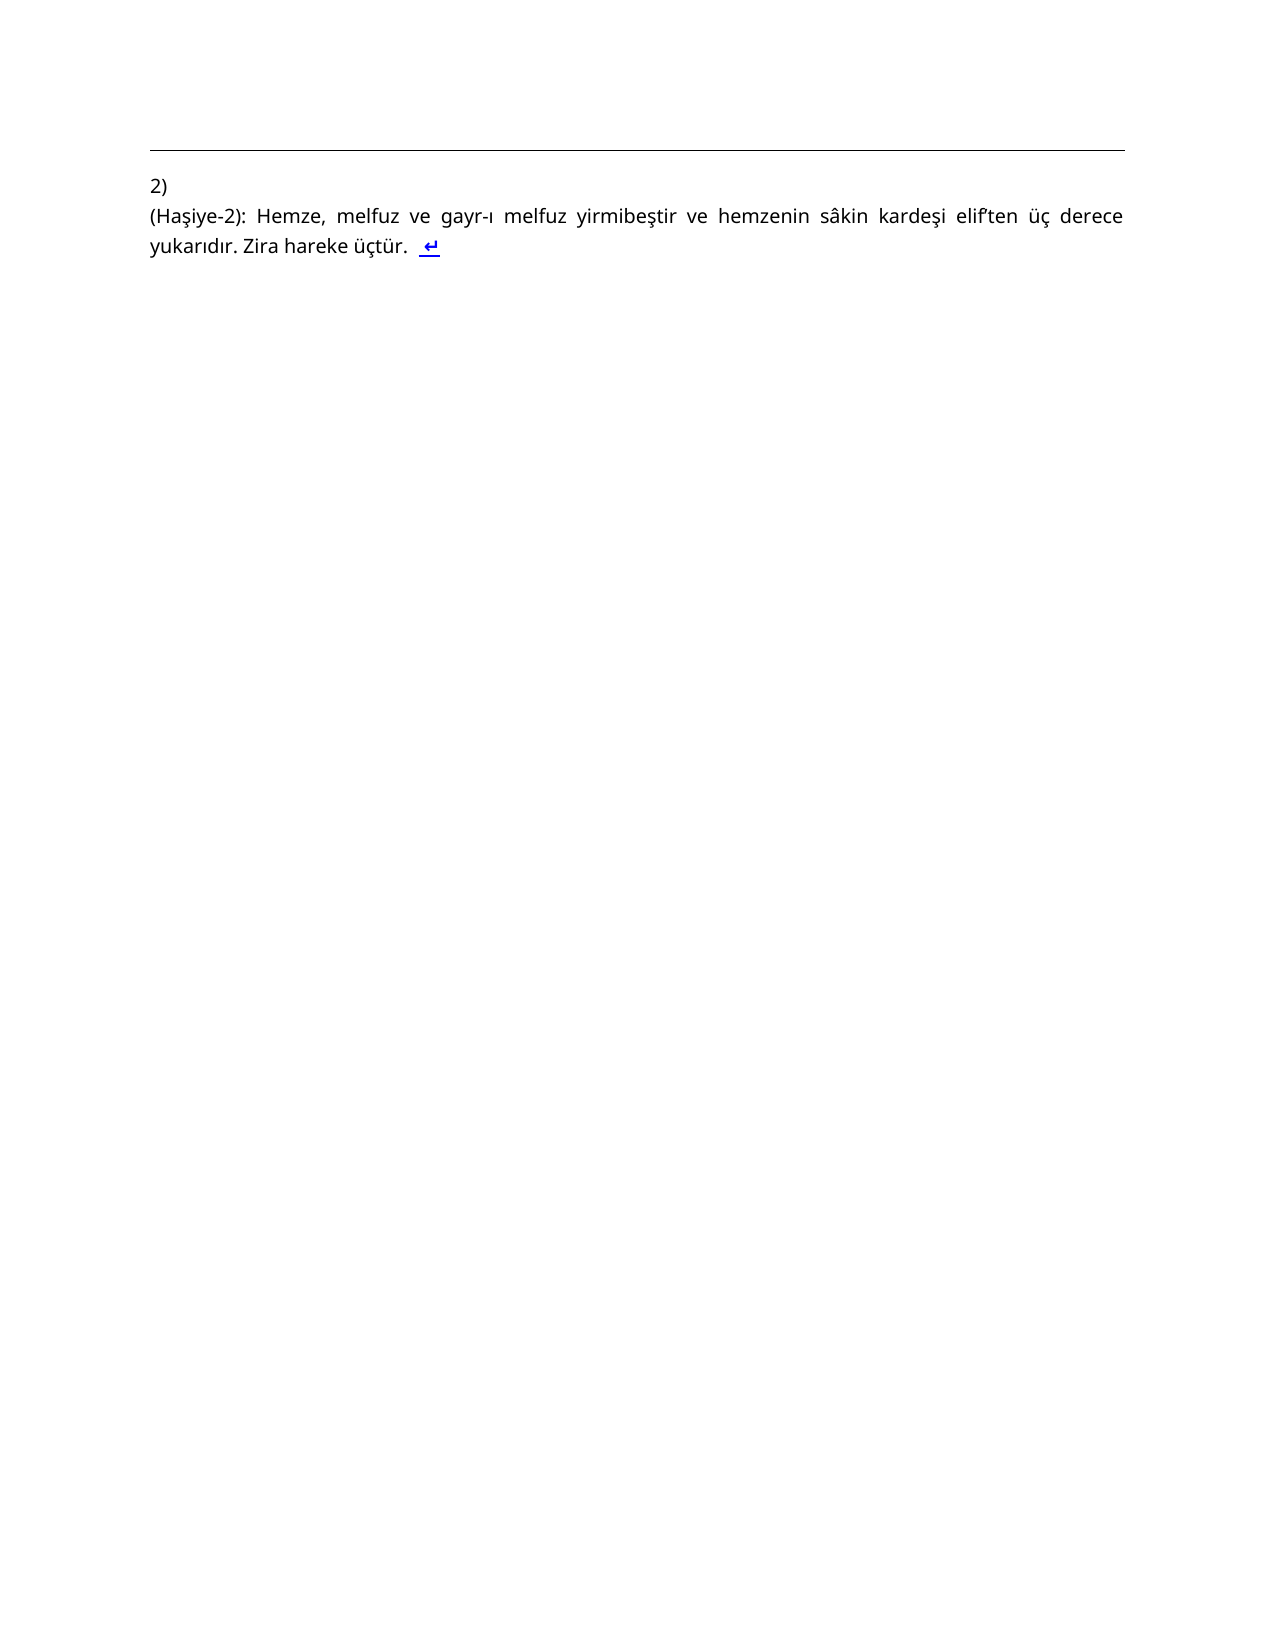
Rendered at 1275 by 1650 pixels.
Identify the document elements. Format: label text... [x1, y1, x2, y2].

text (Haşiye-2): Hemze, melfuz ve gayr-ı melfuz yirmibeştir ve hemzenin sâkin kardeşi elif’ten üç derece yukarıdır. Zira hareke üçtür. ↵ [150, 199, 1125, 259]
text 2) [150, 151, 1125, 199]
